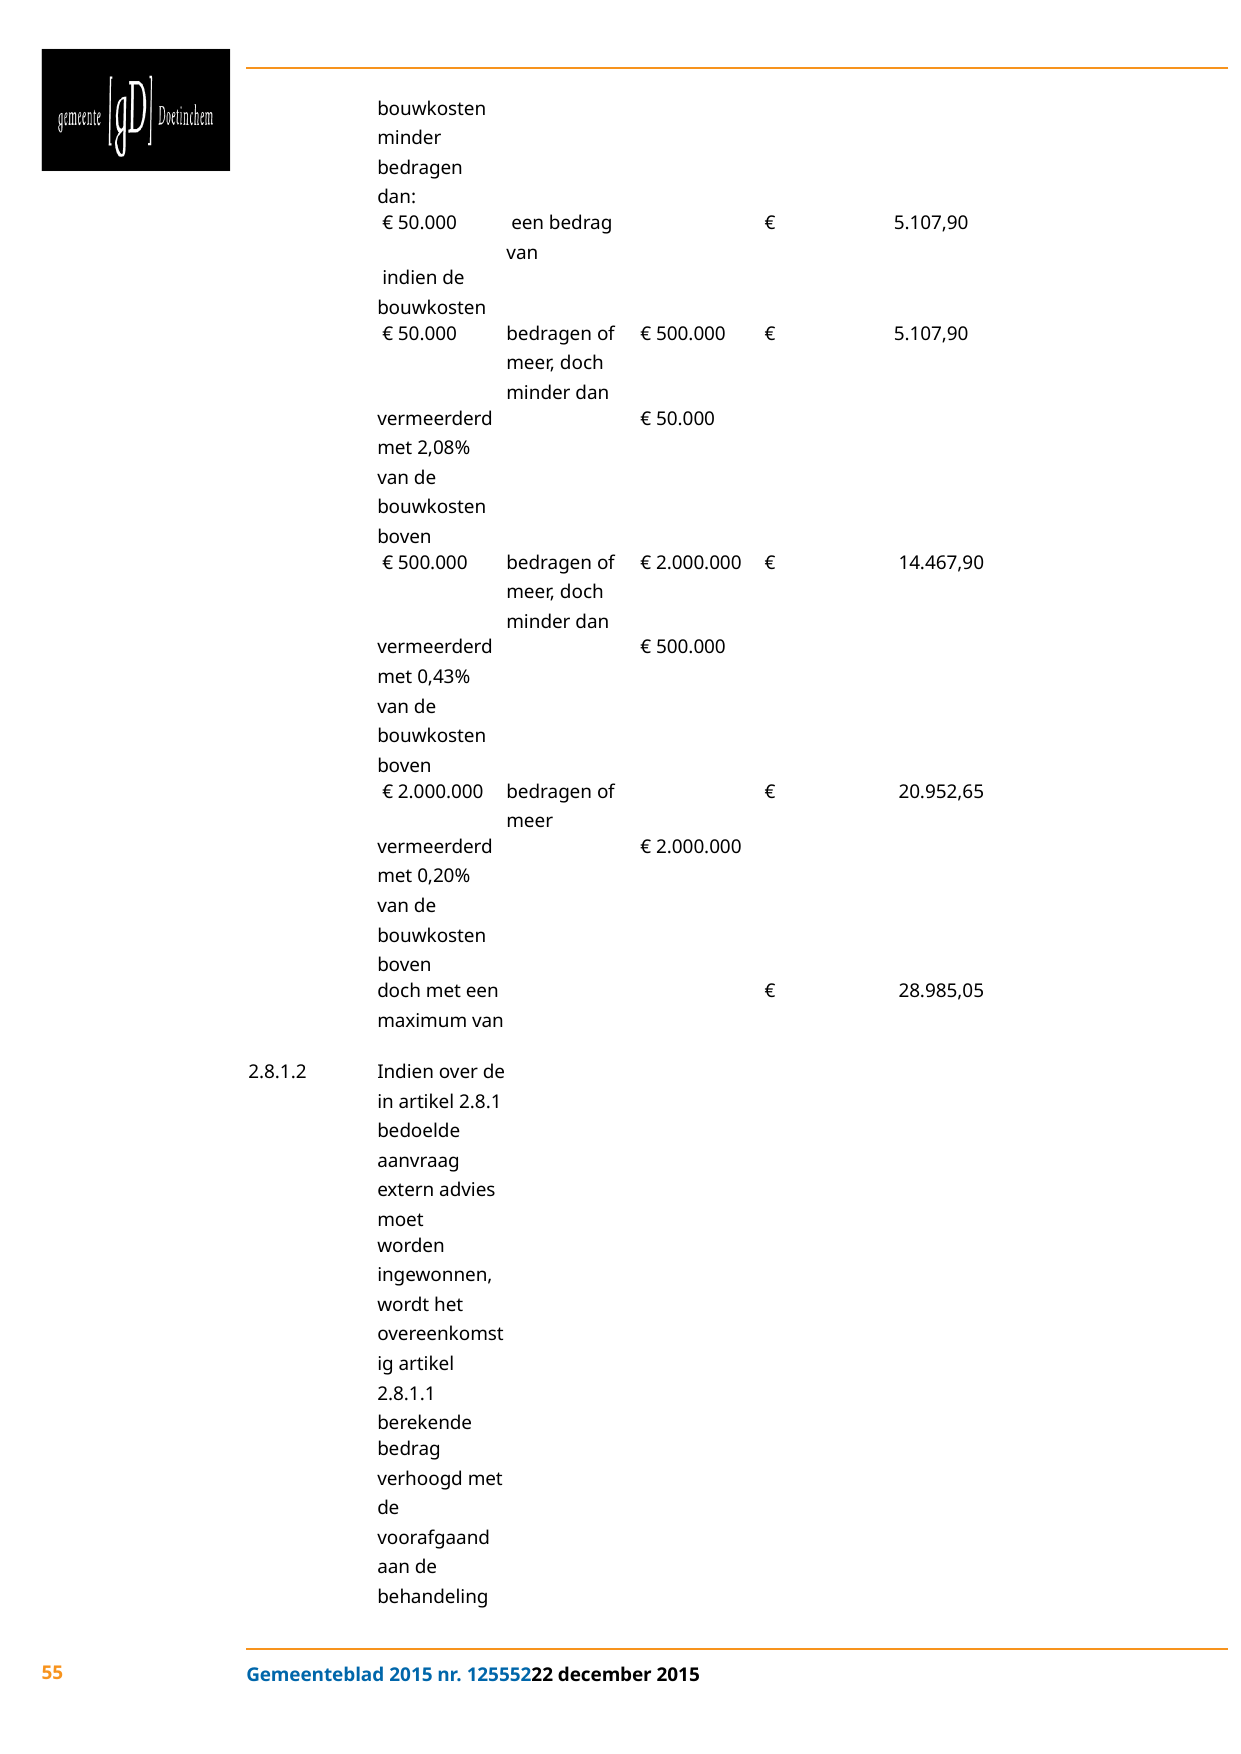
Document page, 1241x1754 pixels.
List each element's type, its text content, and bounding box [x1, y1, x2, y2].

table_cell [1023, 1232, 1152, 1435]
table_cell bedragen of meer [506, 778, 635, 833]
table_cell [1023, 405, 1152, 549]
table_cell € 2.000.000 [635, 549, 764, 634]
table_cell € 50.000 [635, 405, 764, 549]
table_cell € [764, 549, 893, 634]
table_cell [764, 265, 893, 320]
table_cell Indien over de in artikel 2.8.1 bedoelde aanvraag extern advies moet [377, 1058, 506, 1232]
table_cell [894, 1232, 1022, 1435]
table_cell [635, 778, 764, 833]
table_cell worden ingewonnen, wordt het overeenkomstig artikel 2.8.1.1 berekende [377, 1232, 506, 1435]
table_cell 2.8.1.2 [248, 1058, 377, 1232]
table_cell indien de bouwkosten [377, 265, 506, 320]
table_cell € [764, 209, 893, 264]
table_cell [894, 833, 1022, 977]
table_cell [506, 405, 635, 549]
table_cell € 50.000 [377, 320, 506, 405]
table_cell [248, 405, 377, 549]
table_cell € [764, 977, 893, 1032]
table_cell [248, 1435, 377, 1609]
table_cell € [764, 778, 893, 833]
table_cell bedrag verhoogd met de voorafgaand aan de behandeling [377, 1435, 506, 1609]
table_cell bouwkosten minder bedragen dan: [377, 95, 506, 209]
table_cell [1023, 320, 1152, 405]
table_cell [764, 1232, 893, 1435]
table_cell [1023, 265, 1152, 320]
table_cell [506, 833, 635, 977]
table_cell [894, 95, 1022, 209]
table_cell [764, 833, 893, 977]
table_cell € 500.000 [377, 549, 506, 634]
picture [41, 47, 231, 172]
table_cell vermeerderd met 2,08% van de bouwkosten boven [377, 405, 506, 549]
table_cell doch met een maximum van [377, 977, 506, 1032]
table_cell [1023, 833, 1152, 977]
table_cell [248, 833, 377, 977]
table_cell [506, 265, 635, 320]
table_cell [248, 778, 377, 833]
table_cell een bedrag van [506, 209, 635, 264]
table_cell € [764, 320, 893, 405]
table_cell 14.467,90 [894, 549, 1022, 634]
table_cell [506, 95, 635, 209]
table_cell bedragen of meer, doch minder dan [506, 549, 635, 634]
table_cell € 500.000 [635, 634, 764, 778]
table_cell [1023, 977, 1152, 1032]
table_cell [1023, 1058, 1152, 1232]
table_cell [506, 634, 635, 778]
table_cell bedragen of meer, doch minder dan [506, 320, 635, 405]
table_cell [635, 1435, 764, 1609]
table_cell € 2.000.000 [377, 778, 506, 833]
table_cell [248, 634, 377, 778]
table_cell [764, 405, 893, 549]
table_cell [1023, 1033, 1152, 1058]
table_cell [635, 1058, 764, 1232]
table_cell [1023, 549, 1152, 634]
table_cell [894, 1033, 1022, 1058]
table_cell [1023, 778, 1152, 833]
table_cell [894, 1058, 1022, 1232]
table_cell [506, 1232, 635, 1435]
table_cell vermeerderd met 0,43% van de bouwkosten boven [377, 634, 506, 778]
table_cell [248, 95, 377, 209]
table_cell [894, 265, 1022, 320]
table_cell [248, 1033, 377, 1058]
table_cell [248, 977, 377, 1032]
table_cell [635, 95, 764, 209]
table_cell [894, 634, 1022, 778]
table_cell € 50.000 [377, 209, 506, 264]
table_cell [1023, 95, 1152, 209]
table_cell [894, 1435, 1022, 1609]
table_cell [764, 634, 893, 778]
table_cell [1023, 1435, 1152, 1609]
table_cell [506, 1033, 635, 1058]
table_cell [894, 405, 1022, 549]
table_cell [635, 209, 764, 264]
table_cell [635, 977, 764, 1032]
table_cell 5.107,90 [894, 320, 1022, 405]
table_cell [248, 320, 377, 405]
table_cell [506, 1058, 635, 1232]
table_cell [764, 1033, 893, 1058]
table_cell [248, 265, 377, 320]
table_cell [635, 1232, 764, 1435]
table_cell [506, 1435, 635, 1609]
table_cell [506, 977, 635, 1032]
table_cell [248, 209, 377, 264]
table_cell € 500.000 [635, 320, 764, 405]
table_cell [377, 1033, 506, 1058]
table_cell [764, 1435, 893, 1609]
table_cell [248, 549, 377, 634]
table_cell [635, 1033, 764, 1058]
table_cell [1023, 634, 1152, 778]
table_cell € 2.000.000 [635, 833, 764, 977]
table_cell 28.985,05 [894, 977, 1022, 1032]
table_cell [764, 1058, 893, 1232]
table_cell 5.107,90 [894, 209, 1022, 264]
table_cell [1023, 209, 1152, 264]
table_cell [764, 95, 893, 209]
table_cell vermeerderd met 0,20% van de bouwkosten boven [377, 833, 506, 977]
table_cell [248, 1232, 377, 1435]
table_cell 20.952,65 [894, 778, 1022, 833]
table_cell [635, 265, 764, 320]
